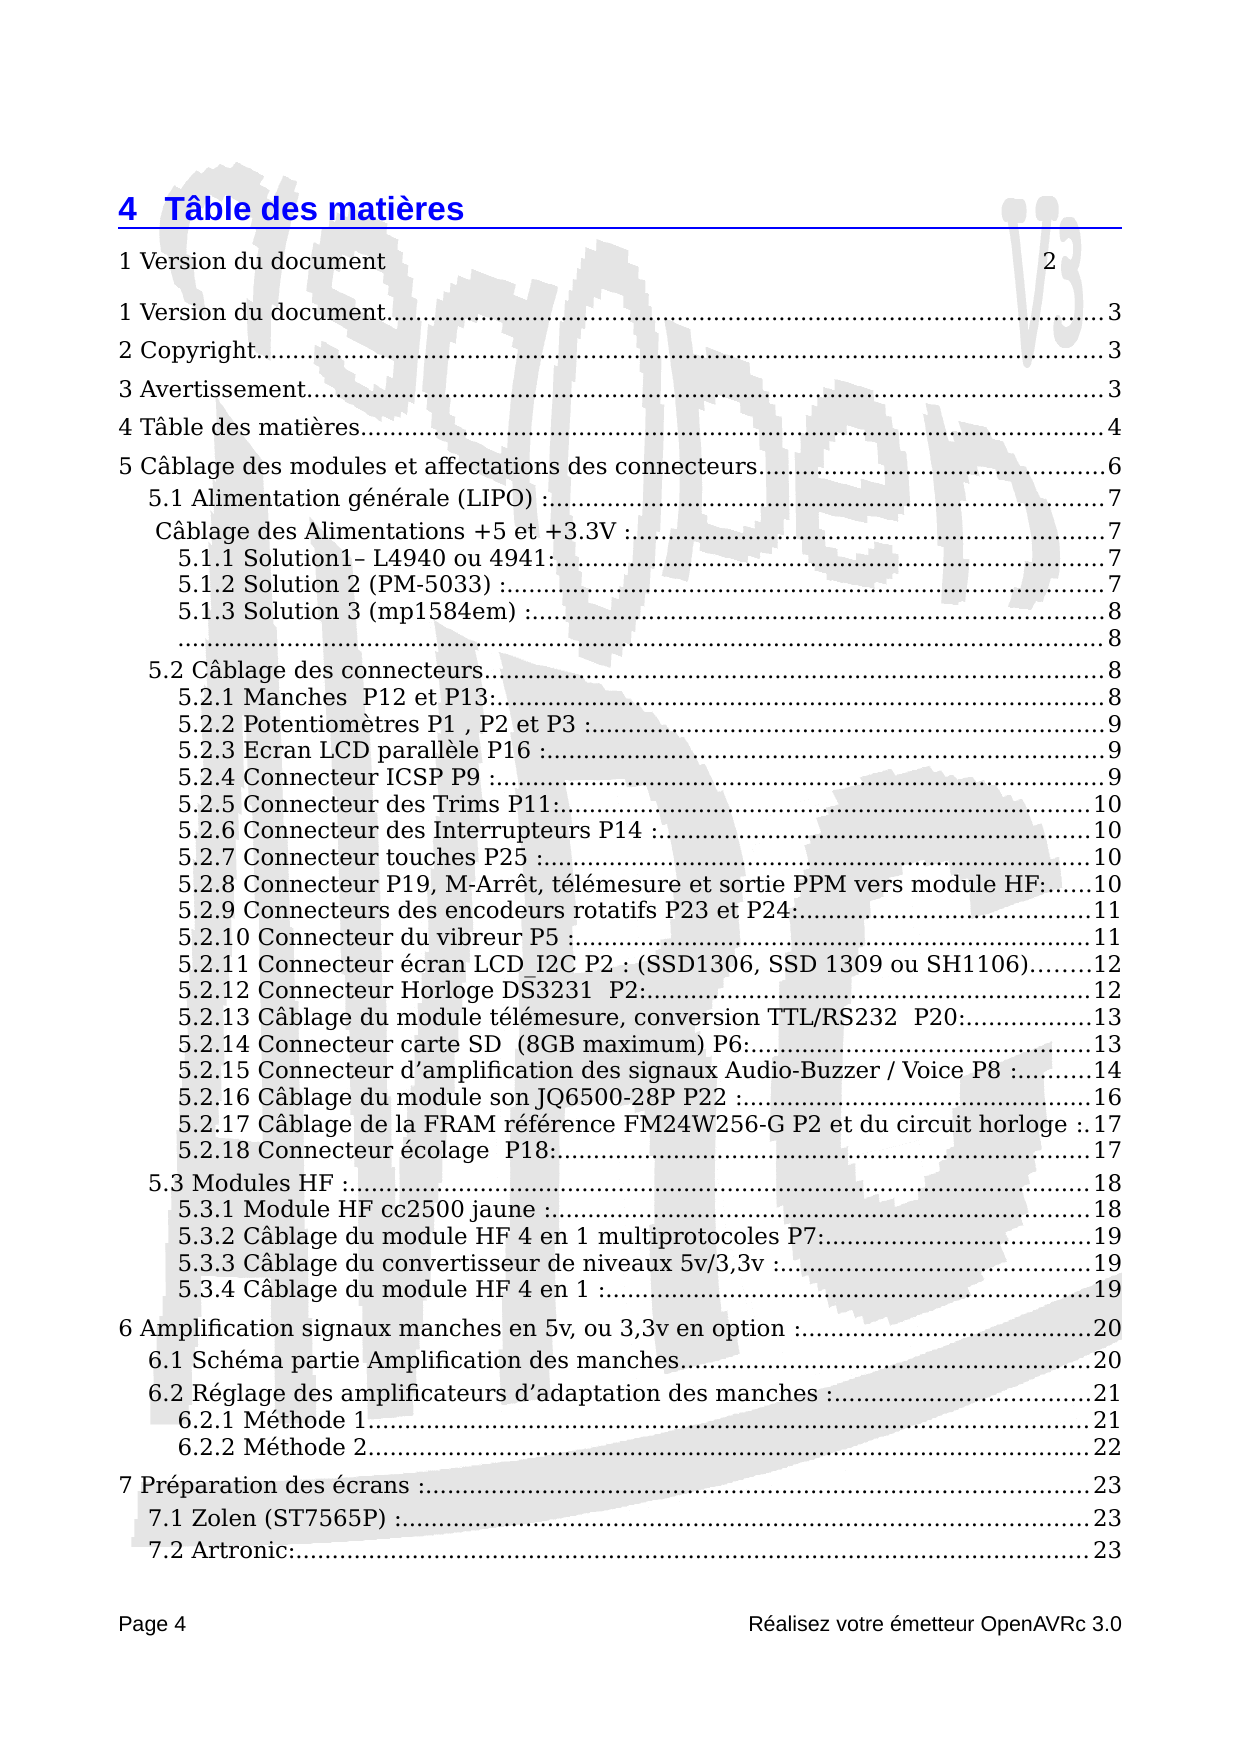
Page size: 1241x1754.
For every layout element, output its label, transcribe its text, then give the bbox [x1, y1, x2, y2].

text Câblage des Alimentations +5 et +3.3V : 7 [148, 518, 1122, 545]
text 5.2.6 Connecteur des Interrupteurs P14 : 10 [177, 817, 1122, 844]
text 5.1.3 Solution 3 (mp1584em) : 8 [177, 598, 1122, 625]
text 5.3.1 Module HF cc2500 jaune : 18 [177, 1197, 1122, 1223]
text 7 Préparation des écrans : 23 [118, 1472, 1122, 1499]
text 5.2.11 Connecteur écran LCD_I2C P2 : (SSD1306, SSD 1309 ou SH1106) 12 [177, 951, 1122, 977]
text 5.2.14 Connecteur carte SD (8GB maximum) P6: 13 [177, 1031, 1122, 1057]
text 5.2.2 Potentiomètres P1 , P2 et P3 : 9 [177, 711, 1122, 737]
text 5.1.2 Solution 2 (PM-5033) : 7 [177, 571, 1122, 598]
text 6.2.2 Méthode 2 22 [177, 1434, 1122, 1460]
text 1 Version du document 2 [118, 248, 1122, 275]
text 5.2.9 Connecteurs des encodeurs rotatifs P23 et P24: 11 [177, 897, 1122, 924]
text 5.1.1 Solution1– L4940 ou 4941: 7 [177, 545, 1122, 571]
text 5.2.15 Connecteur d’amplification des signaux Audio-Buzzer / Voice P8 : 14 [177, 1057, 1122, 1084]
text 8 [177, 625, 1122, 651]
text 7.2 Artronic: 23 [148, 1537, 1122, 1564]
text 5.2.5 Connecteur des Trims P11: 10 [177, 791, 1122, 817]
text 5.2 Câblage des connecteurs 8 [148, 657, 1122, 684]
text 4 Tâble des matières 4 [118, 414, 1122, 441]
text 5 Câblage des modules et affectations des connecteurs 6 [118, 453, 1122, 479]
text 1 Version du document 3 [118, 299, 1122, 326]
text 5.2.1 Manches P12 et P13: 8 [177, 684, 1122, 711]
text 5.3 Modules HF : 18 [148, 1170, 1122, 1197]
text 5.3.3 Câblage du convertisseur de niveaux 5v/3,3v : 19 [177, 1250, 1122, 1277]
text 5.2.16 Câblage du module son JQ6500-28P P22 : 16 [177, 1084, 1122, 1111]
text 5.2.18 Connecteur écolage P18: 17 [177, 1137, 1122, 1164]
text 5.2.3 Ecran LCD parallèle P16 : 9 [177, 737, 1122, 764]
text 5.2.4 Connecteur ICSP P9 : 9 [177, 764, 1122, 791]
text 5.3.4 Câblage du module HF 4 en 1 : 19 [177, 1277, 1122, 1303]
text 7.1 Zolen (ST7565P) : 23 [148, 1505, 1122, 1531]
text 6.2.1 Méthode 1 21 [177, 1407, 1122, 1434]
text 3 Avertissement 3 [118, 376, 1122, 403]
text 5.2.7 Connecteur touches P25 : 10 [177, 844, 1122, 871]
text 2 Copyright 3 [118, 338, 1122, 364]
text 6.1 Schéma partie Amplification des manches 20 [148, 1348, 1122, 1374]
text 6.2 Réglage des amplificateurs d’adaptation des manches : 21 [148, 1380, 1122, 1407]
text 5.2.8 Connecteur P19, M-Arrêt, télémesure et sortie PPM vers module HF: 10 [177, 871, 1122, 897]
text 5.3.2 Câblage du module HF 4 en 1 multiprotocoles P7: 19 [177, 1223, 1122, 1250]
subtitle 4 Tâble des matières [118, 189, 1122, 227]
text 5.2.13 Câblage du module télémesure, conversion TTL/RS232 P20: 13 [177, 1004, 1122, 1031]
text 6 Amplification signaux manches en 5v, ou 3,3v en option : 20 [118, 1315, 1122, 1342]
text 5.2.17 Câblage de la FRAM référence FM24W256-G P2 et du circuit horloge : 17 [177, 1111, 1122, 1137]
text 5.2.10 Connecteur du vibreur P5 : 11 [177, 924, 1122, 951]
text 5.2.12 Connecteur Horloge DS3231 P2: 12 [177, 977, 1122, 1004]
text 5.1 Alimentation générale (LIPO) : 7 [148, 486, 1122, 512]
